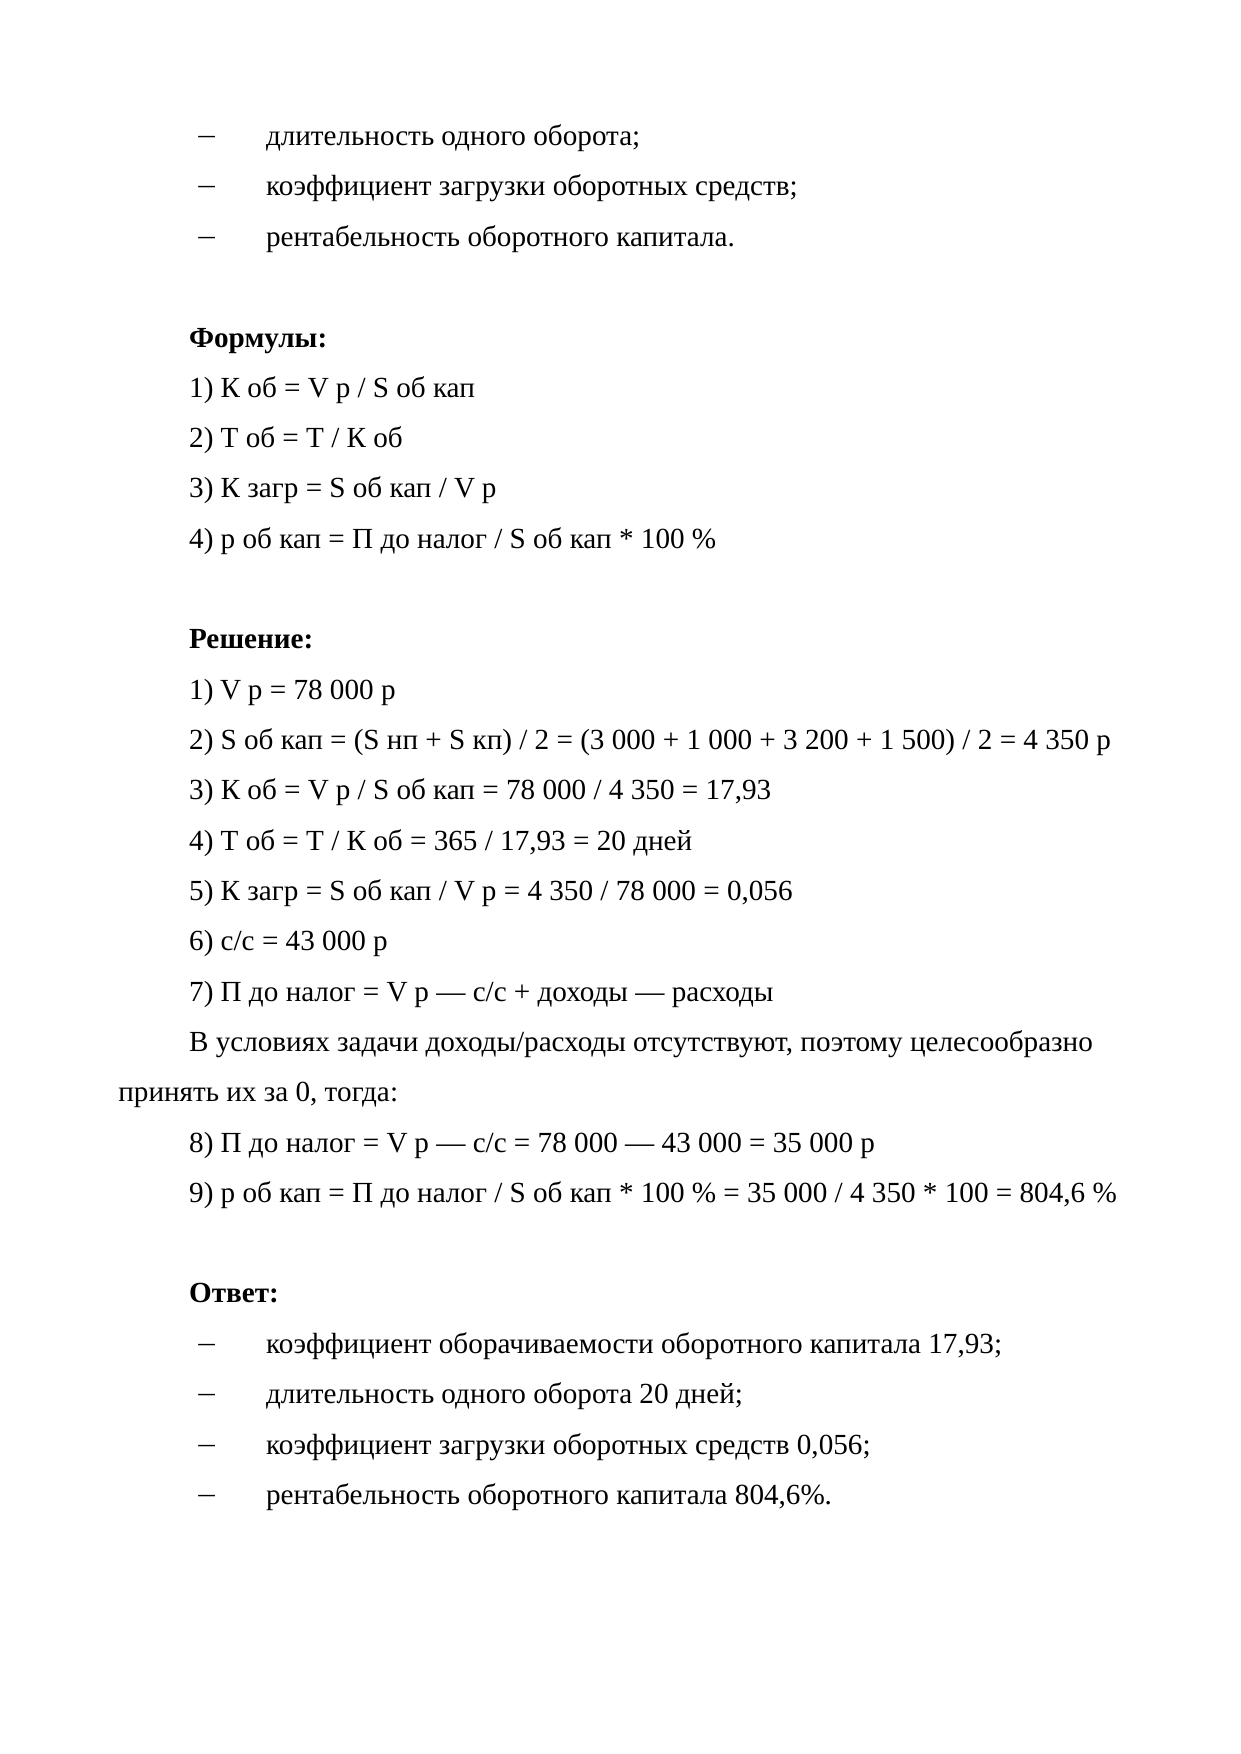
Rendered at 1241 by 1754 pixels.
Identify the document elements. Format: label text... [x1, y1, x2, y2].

text 9) р об кап = П до налог / S об кап * 100 % = 35 000 / 4 350 * 100 = 804,6 % [118, 1175, 1122, 1208]
list длительность одного оборота; [118, 118, 1122, 152]
list коэффициент загрузки оборотных средств 0,056; [118, 1427, 1122, 1460]
text 3) К загр = S об кап / V р [118, 471, 1122, 504]
text 4) р об кап = П до налог / S об кап * 100 % [118, 521, 1122, 554]
text 8) П до налог = V р — с/с = 78 000 — 43 000 = 35 000 р [118, 1125, 1122, 1158]
list коэффициент оборачиваемости оборотного капитала 17,93; [118, 1326, 1122, 1359]
text 5) К загр = S об кап / V р = 4 350 / 78 000 = 0,056 [118, 873, 1122, 907]
text 4) Т об = Т / К об = 365 / 17,93 = 20 дней [118, 823, 1122, 856]
text 2) S об кап = (S нп + S кп) / 2 = (3 000 + 1 000 + 3 200 + 1 500) / 2 = 4 350 р [118, 722, 1122, 756]
text В условиях задачи доходы/расходы отсутствуют, поэтому целесообразно принять их за 0, тогда: [118, 1024, 1122, 1108]
list длительность одного оборота 20 дней; [118, 1376, 1122, 1410]
list рентабельность оборотного капитала 804,6%. [118, 1477, 1122, 1511]
list рентабельность оборотного капитала. [118, 219, 1122, 253]
text Решение: [118, 622, 1122, 655]
text 6) с/с = 43 000 р [118, 923, 1122, 957]
list коэффициент загрузки оборотных средств; [118, 168, 1122, 202]
text 1) К об = V р / S об кап [118, 370, 1122, 403]
text Ответ: [118, 1276, 1122, 1309]
text 3) К об = V р / S об кап = 78 000 / 4 350 = 17,93 [118, 772, 1122, 806]
text 1) V р = 78 000 р [118, 672, 1122, 705]
text 7) П до налог = V р — с/с + доходы — расходы [118, 974, 1122, 1007]
text Формулы: [118, 320, 1122, 353]
text 2) Т об = Т / К об [118, 420, 1122, 454]
